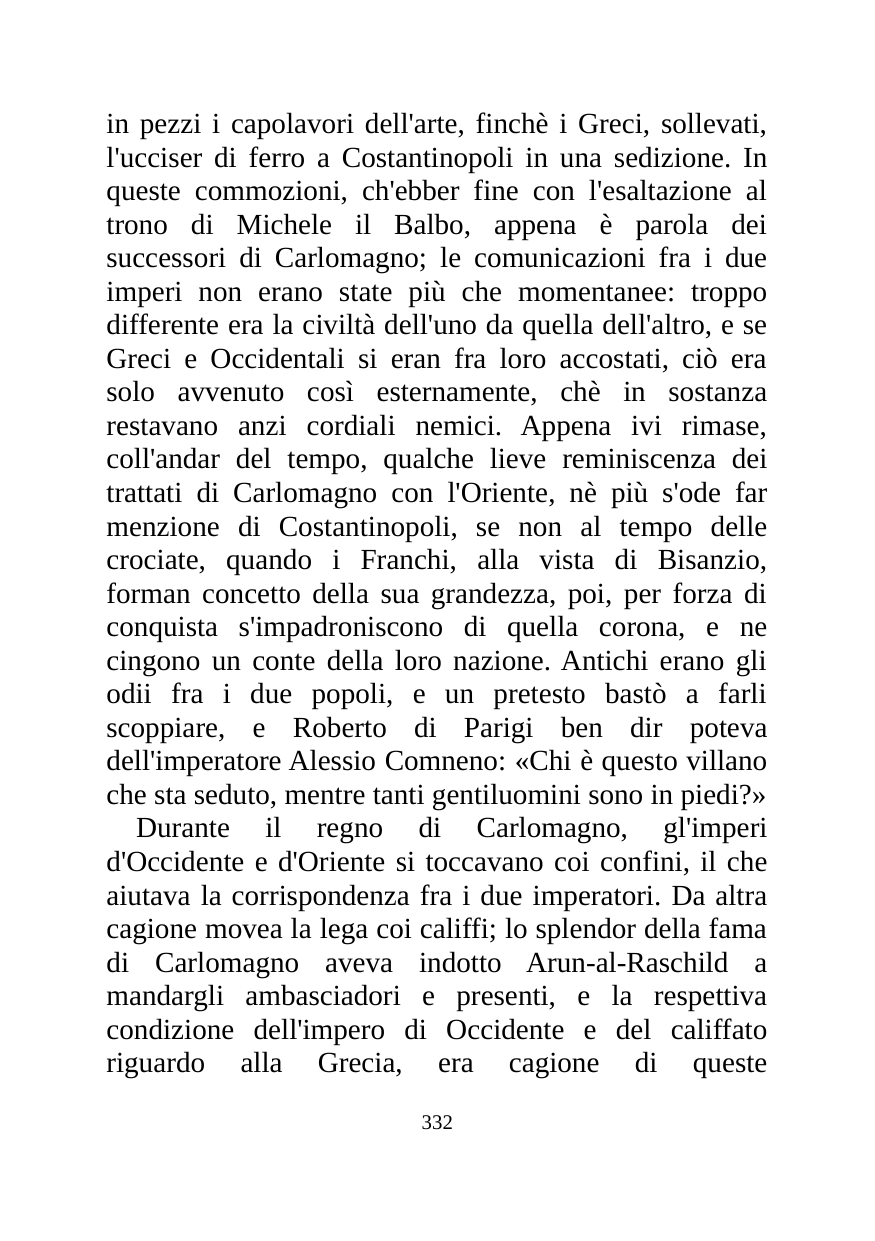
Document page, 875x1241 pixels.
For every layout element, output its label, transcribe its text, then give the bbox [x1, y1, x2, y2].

text Durante il regno di Carlomagno, gl'imperi d'Occidente e d'Oriente si toccavano coi confini, il che aiutava la corrispondenza fra i due imperatori. Da altra cagione movea la lega coi califfi; lo splendor della fama di Carlomagno aveva indotto Arun-al-Raschild a mandargli ambasciadori e presenti, e la respettiva condizione dell'impero di Occidente e del califfato riguardo alla Grecia, era cagione di queste [106, 811, 768, 1079]
text in pezzi i capolavori dell'arte, finchè i Greci, sollevati, l'ucciser di ferro a Costantinopoli in una sedizione. In queste commozioni, ch'ebber fine con l'esaltazione al trono di Michele il Balbo, appena è parola dei successori di Carlomagno; le comunicazioni fra i due imperi non erano state più che momentanee: troppo differente era la civiltà dell'uno da quella dell'altro, e se Greci e Occidentali si eran fra loro accostati, ciò era solo avvenuto così esternamente, chè in sostanza restavano anzi cordiali nemici. Appena ivi rimase, coll'andar del tempo, qualche lieve reminiscenza dei trattati di Carlomagno con l'Oriente, nè più s'ode far menzione di Costantinopoli, se non al tempo delle crociate, quando i Franchi, alla vista di Bisanzio, forman concetto della sua grandezza, poi, per forza di conquista s'impadroniscono di quella corona, e ne cingono un conte della loro nazione. Antichi erano gli odii fra i due popoli, e un pretesto bastò a farli scoppiare, e Roberto di Parigi ben dir poteva dell'imperatore Alessio Comneno: «Chi è questo villano che sta seduto, mentre tanti gentiluomini sono in piedi?» [106, 106, 768, 811]
